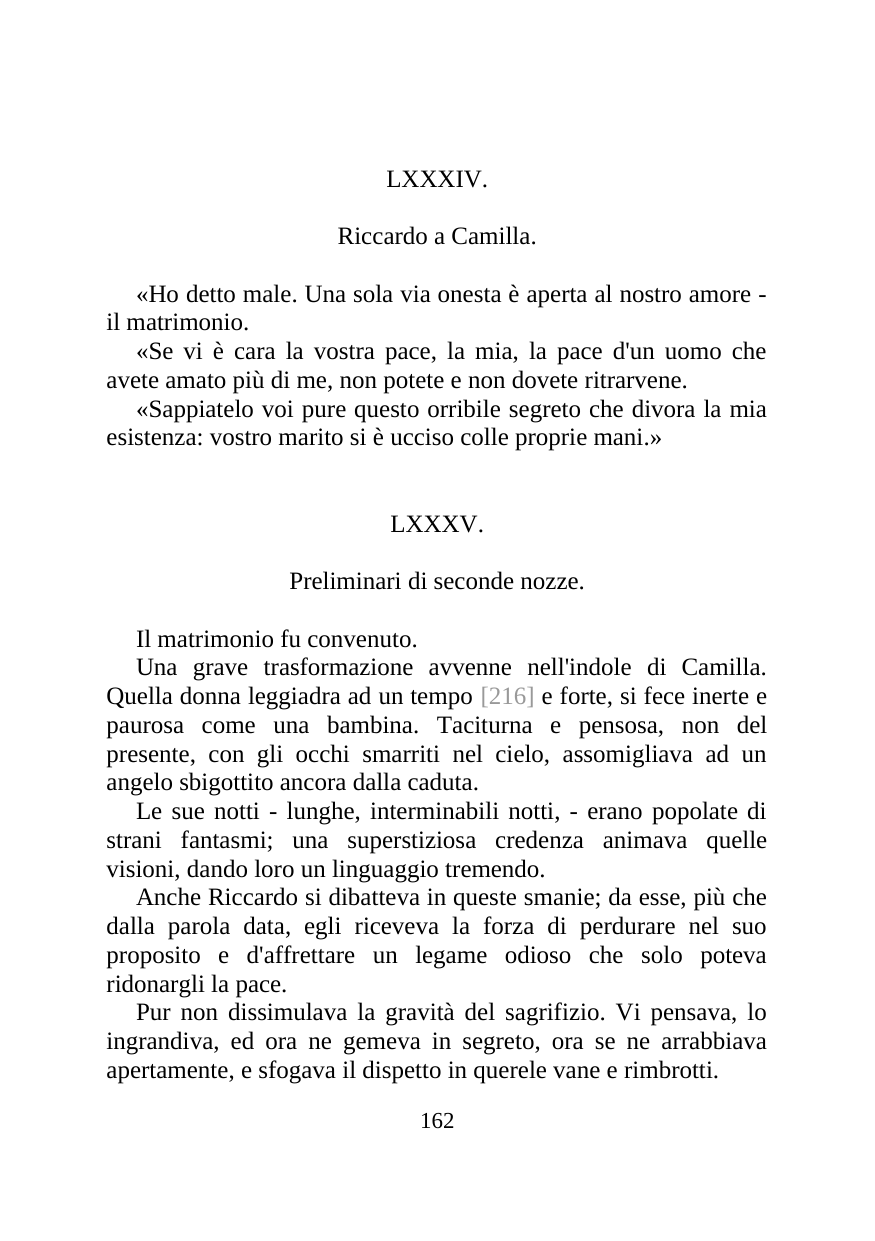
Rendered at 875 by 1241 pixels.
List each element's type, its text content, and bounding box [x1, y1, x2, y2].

text Una grave trasformazione avvenne nell'indole di Camilla. Quella donna leggiadra ad un tempo [216] e forte, si fece inerte e paurosa come una bambina. Taciturna e pensosa, non del presente, con gli occhi smarriti nel cielo, assomigliava ad un angelo sbigottito ancora dalla caduta. [106, 652, 768, 796]
text Anche Riccardo si dibatteva in queste smanie; da esse, più che dalla parola data, egli riceveva la forza di perdurare nel suo proposito e d'affrettare un legame odioso che solo poteva ridonargli la pace. [106, 882, 768, 997]
text Le sue notti - lunghe, interminabili notti, - erano popolate di strani fantasmi; una superstiziosa credenza animava quelle visioni, dando loro un linguaggio tremendo. [106, 796, 768, 882]
subtitle LXXXIV. [106, 164, 768, 192]
text «Se vi è cara la vostra pace, la mia, la pace d'un uomo che avete amato più di me, non potete e non dovete ritrarvene. [106, 336, 768, 394]
subtitle Preliminari di seconde nozze. [106, 566, 768, 595]
text Pur non dissimulava la gravità del sagrifizio. Vi pensava, lo ingrandiva, ed ora ne gemeva in segreto, ora se ne arrabbiava apertamente, e sfogava il dispetto in querele vane e rimbrotti. [106, 997, 768, 1084]
text Il matrimonio fu convenuto. [106, 624, 768, 652]
text «Ho detto male. Una sola via onesta è aperta al nostro amore - il matrimonio. [106, 279, 768, 336]
subtitle Riccardo a Camilla. [106, 221, 768, 250]
subtitle LXXXV. [106, 509, 768, 537]
text «Sappiatelo voi pure questo orribile segreto che divora la mia esistenza: vostro marito si è ucciso colle proprie mani.» [106, 394, 768, 451]
